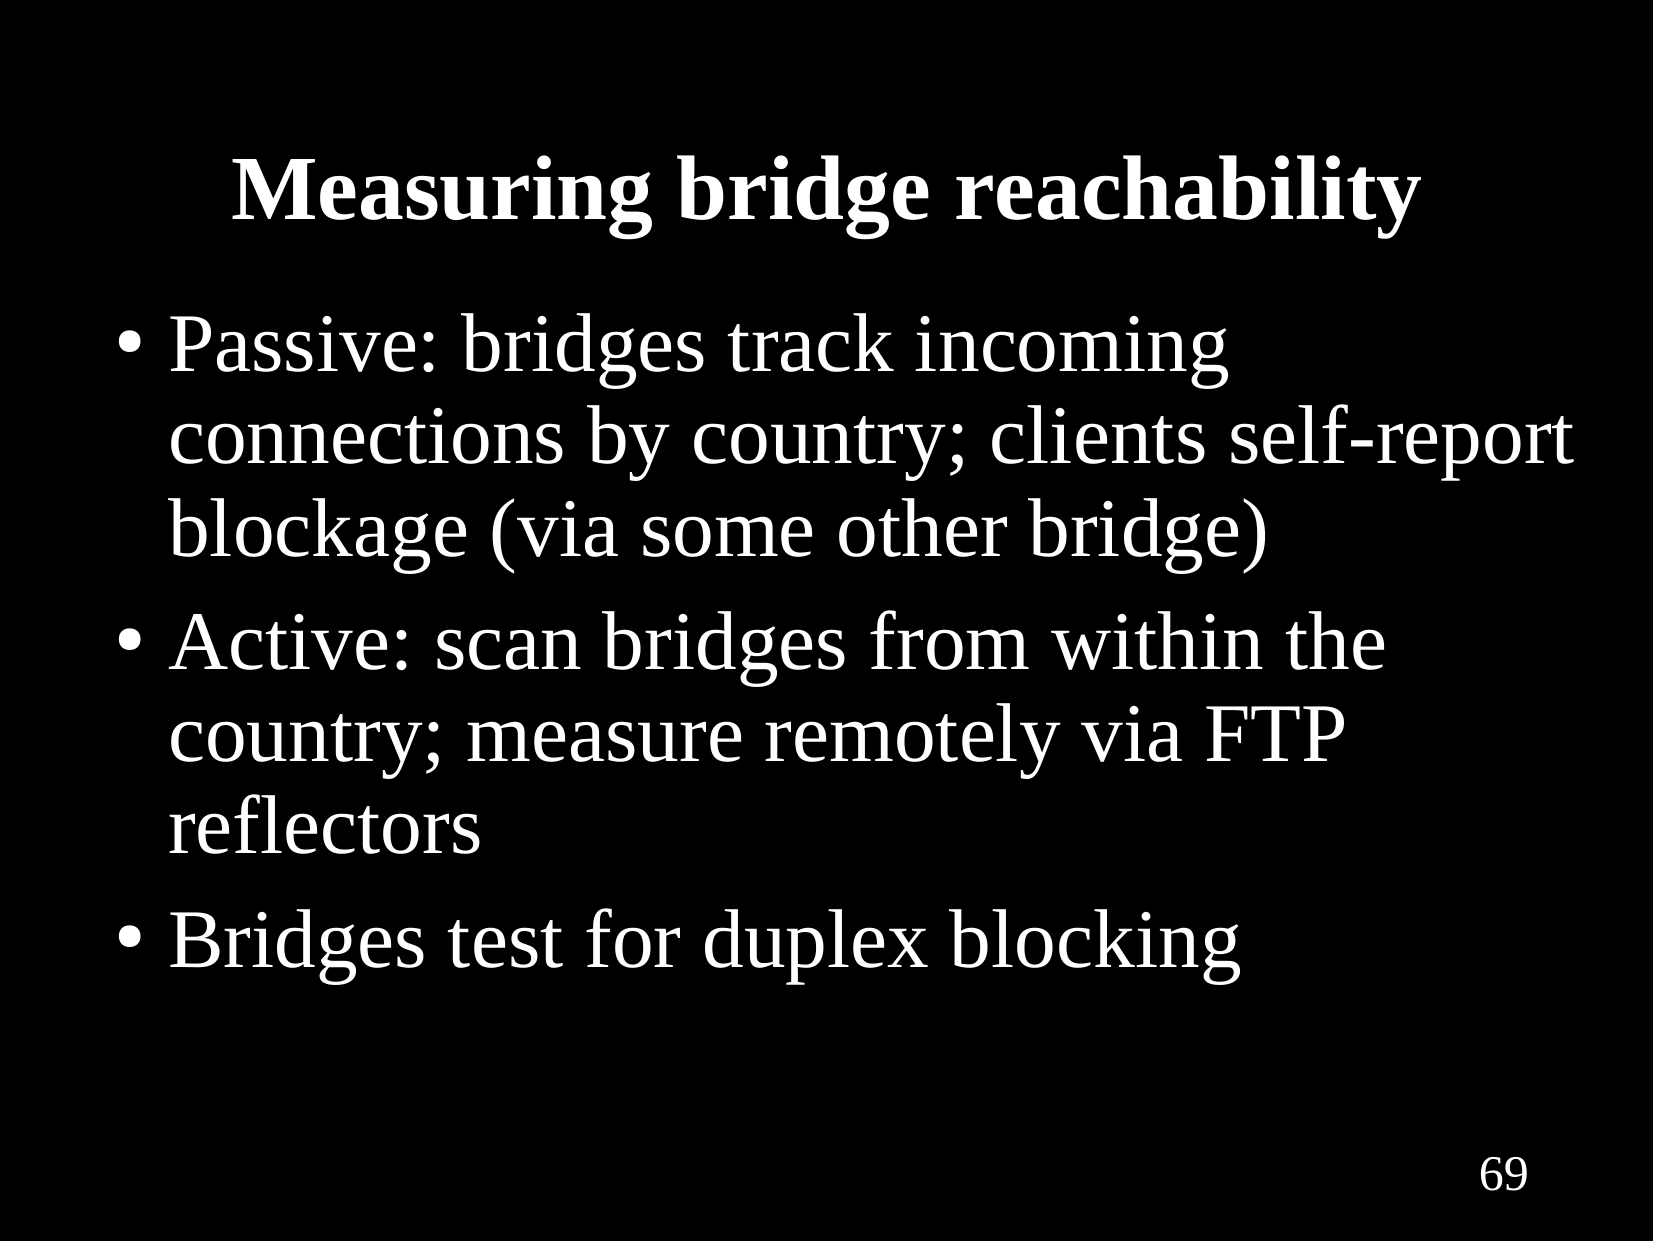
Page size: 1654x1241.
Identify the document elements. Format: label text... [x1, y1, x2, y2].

list Passive: bridges track incoming connections by country; clients self-report blockage (via some other bridge) Active: scan bridges from within the country; measure remotely via FTP reflectors Bridges test for duplex blocking [97, 297, 1580, 1157]
title Measuring bridge reachability [122, 92, 1534, 284]
